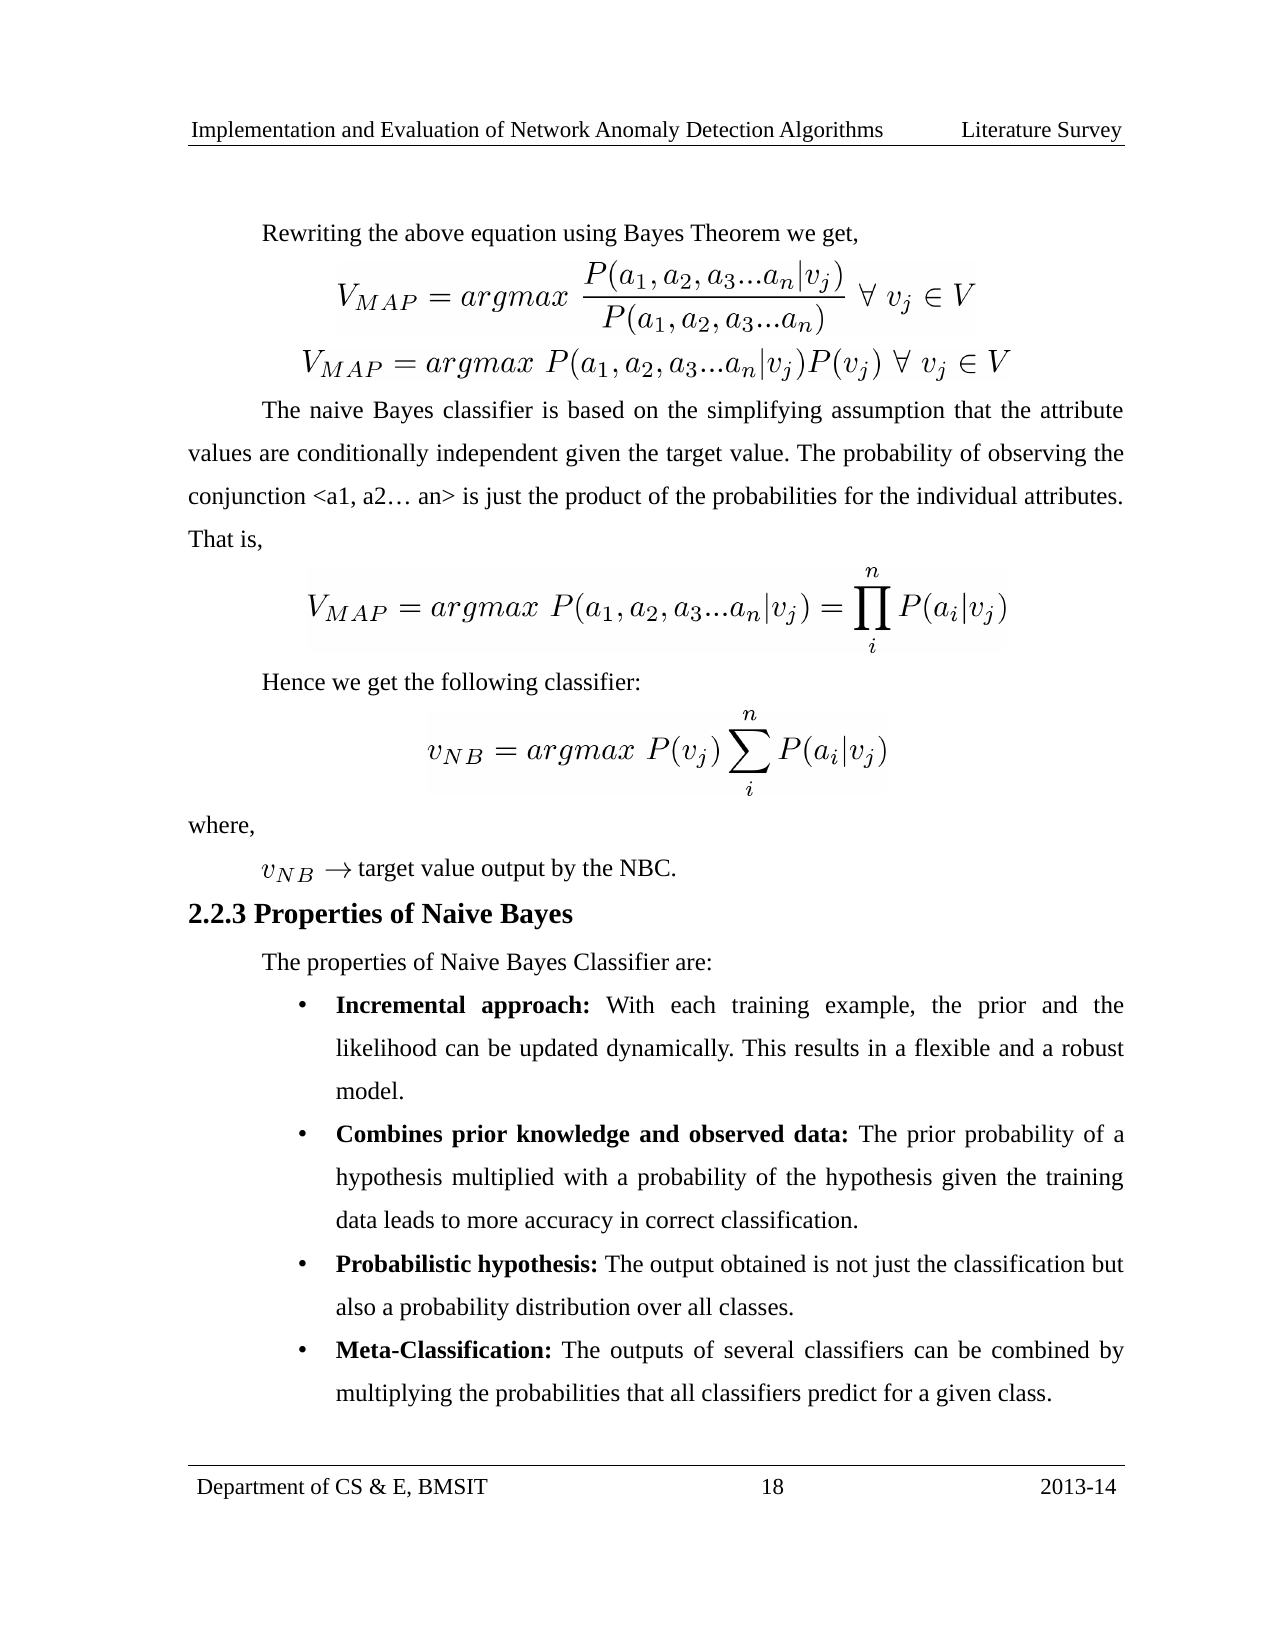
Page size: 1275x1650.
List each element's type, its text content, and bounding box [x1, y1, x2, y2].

picture [427, 710, 886, 796]
list Combines prior knowledge and observed data: The prior probability of a hypothesis multiplied with a probability of the hypothesis given the training data leads to more accuracy in correct classification. [298, 1119, 1125, 1234]
text target value output by the NBC. [188, 853, 1125, 882]
picture [261, 862, 352, 882]
picture [337, 260, 976, 335]
picture [307, 567, 1006, 653]
list Incremental approach: With each training example, the prior and the likelihood can be updated dynamically. This results in a flexible and a robust model. [298, 990, 1125, 1105]
subtitle 2.2.3 Properties of Naive Bayes [188, 896, 1125, 930]
text The naive Bayes classifier is based on the simplifying assumption that the attribute values are conditionally independent given the target value. The probability of observing the conjunction <a1, a2… an> is just the product of the probabilities for the individual attributes. That is, [188, 395, 1125, 553]
text Rewriting the above equation using Bayes Theorem we get, [188, 218, 1125, 246]
text where, [188, 810, 1125, 839]
list Meta-Classification: The outputs of several classifiers can be combined by multiplying the probabilities that all classifiers predict for a given class. [298, 1335, 1125, 1407]
text Hence we get the following classifier: [188, 667, 1125, 696]
picture [302, 348, 1011, 381]
list Probabilistic hypothesis: The output obtained is not just the classification but also a probability distribution over all classes. [298, 1249, 1125, 1321]
text The properties of Naive Bayes Classifier are: [188, 947, 1125, 976]
